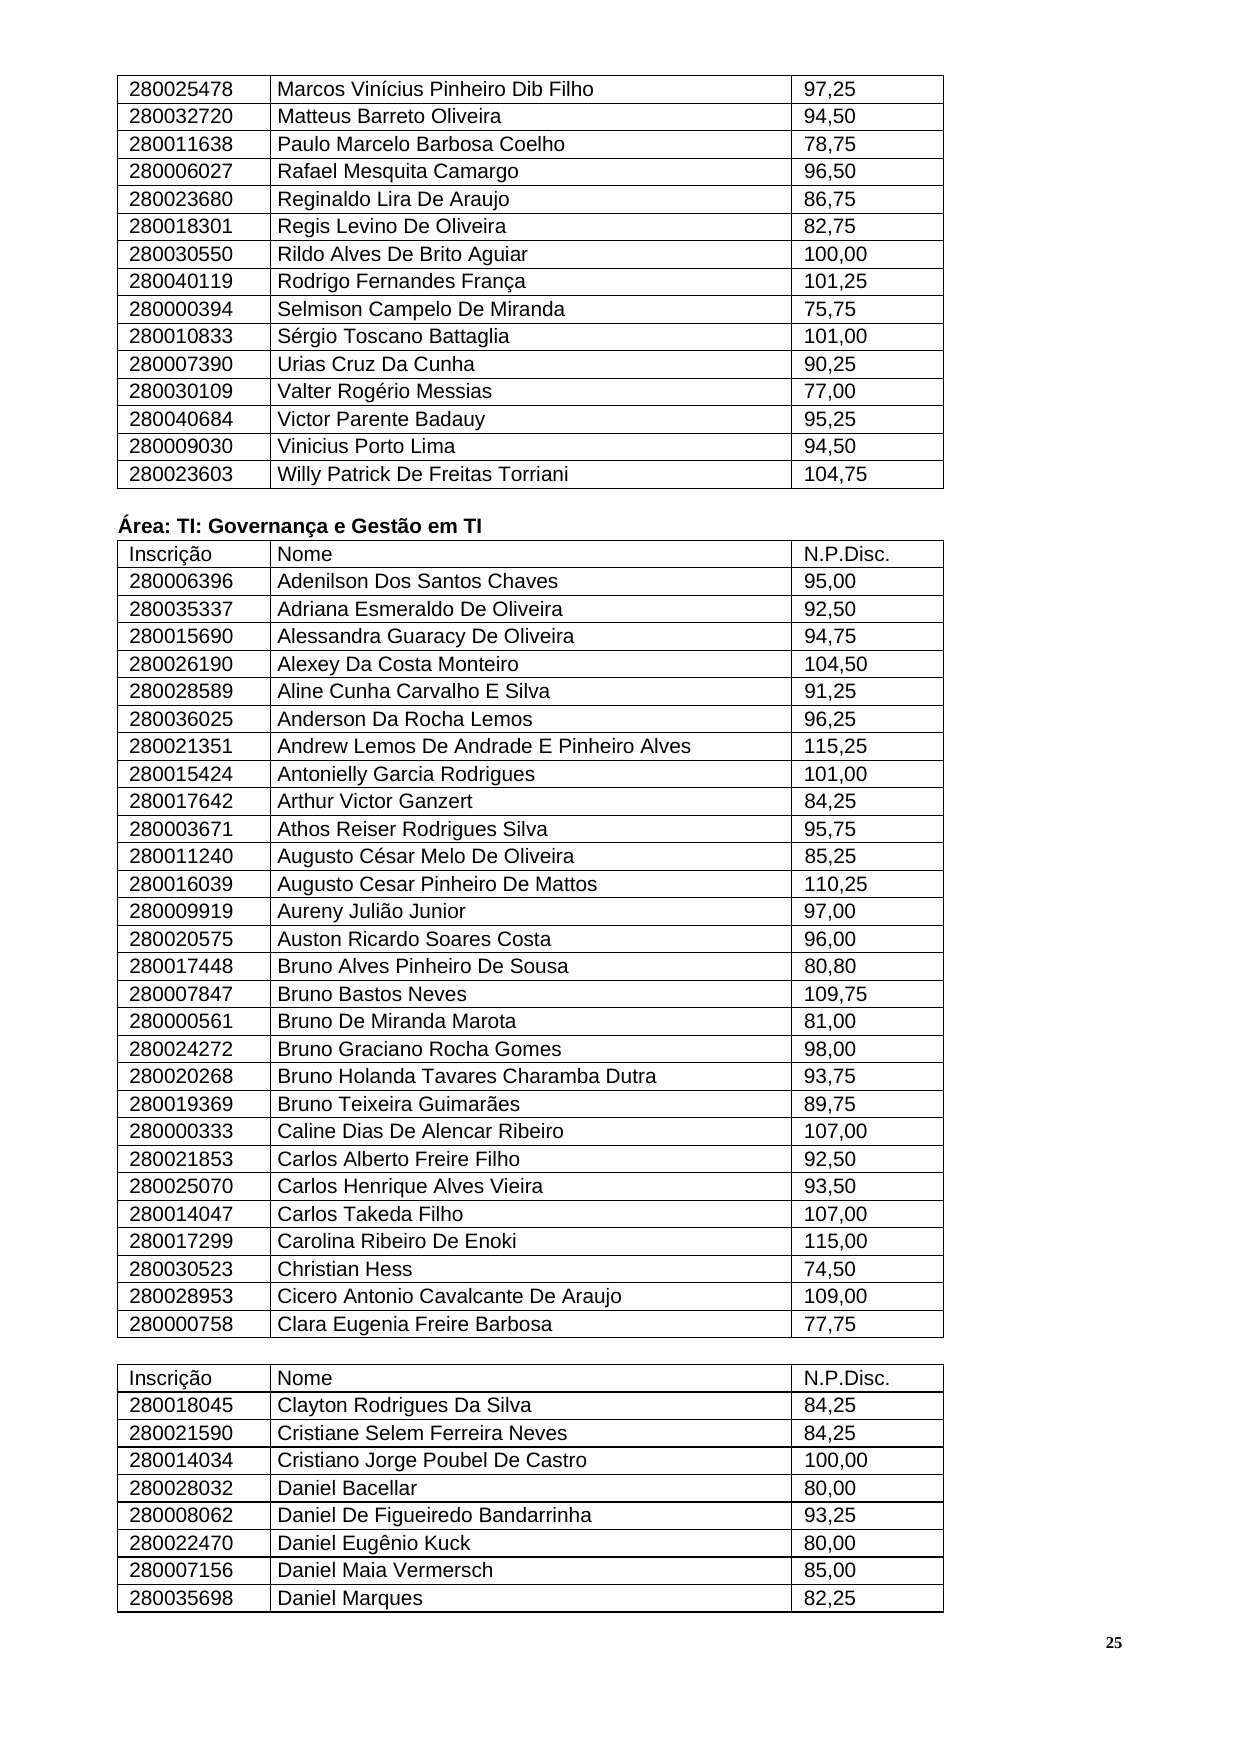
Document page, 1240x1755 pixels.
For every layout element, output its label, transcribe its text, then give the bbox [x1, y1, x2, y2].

table_cell Alexey Da Costa Monteiro [271, 651, 791, 677]
table_cell 94,50 [792, 434, 943, 460]
table_cell 280006396 [118, 568, 270, 595]
table_cell 280015424 [118, 761, 270, 787]
table_cell Arthur Victor Ganzert [271, 788, 791, 815]
table_cell Reginaldo Lira De Araujo [271, 186, 791, 212]
table_cell 101,00 [792, 761, 943, 787]
table_cell 280030550 [118, 241, 270, 267]
table_cell 95,25 [792, 406, 943, 432]
table_cell 280018045 [118, 1393, 270, 1419]
table_cell 115,25 [792, 733, 943, 760]
table_cell 280000561 [118, 1008, 270, 1035]
table_cell 96,25 [792, 706, 943, 732]
table_cell 78,75 [792, 131, 943, 157]
table_cell Andrew Lemos De Andrade E Pinheiro Alves [271, 733, 791, 760]
table_cell 280028032 [118, 1475, 270, 1501]
table_cell 280035698 [118, 1585, 270, 1611]
table_cell 280026190 [118, 651, 270, 677]
table_cell 280011638 [118, 131, 270, 157]
table_cell 95,00 [792, 568, 943, 595]
table_header N.P.Disc. [792, 1365, 943, 1391]
table_cell 280014047 [118, 1201, 270, 1227]
table_cell 90,25 [792, 351, 943, 377]
table_cell Bruno Teixeira Guimarães [271, 1091, 791, 1117]
table_header Inscrição [118, 541, 270, 567]
table_cell Carlos Alberto Freire Filho [271, 1146, 791, 1172]
table_cell Cicero Antonio Cavalcante De Araujo [271, 1283, 791, 1310]
table_cell Bruno Alves Pinheiro De Sousa [271, 953, 791, 980]
table_cell Bruno De Miranda Marota [271, 1008, 791, 1035]
table_cell Daniel De Figueiredo Bandarrinha [271, 1503, 791, 1529]
table_cell 280000333 [118, 1118, 270, 1145]
table_cell 280009919 [118, 898, 270, 925]
table_cell Victor Parente Badauy [271, 406, 791, 432]
table_cell 280011240 [118, 843, 270, 870]
table_cell 280021853 [118, 1146, 270, 1172]
table_cell 280009030 [118, 434, 270, 460]
table_cell 96,00 [792, 926, 943, 952]
table_cell Sérgio Toscano Battaglia [271, 324, 791, 350]
table_cell Cristiano Jorge Poubel De Castro [271, 1448, 791, 1474]
table_cell Carolina Ribeiro De Enoki [271, 1228, 791, 1255]
table_cell 280006027 [118, 159, 270, 185]
table_cell 82,25 [792, 1585, 943, 1611]
table_cell 81,00 [792, 1008, 943, 1035]
table_cell Regis Levino De Oliveira [271, 214, 791, 240]
table_cell 280007390 [118, 351, 270, 377]
table_cell Antonielly Garcia Rodrigues [271, 761, 791, 787]
subtitle Área: TI: Governança e Gestão em TI [118, 514, 1122, 538]
table_cell 101,25 [792, 269, 943, 295]
table_cell 80,00 [792, 1475, 943, 1501]
table_cell 80,00 [792, 1530, 943, 1556]
table_cell 280014034 [118, 1448, 270, 1474]
table_cell 109,00 [792, 1283, 943, 1310]
table_cell 100,00 [792, 1448, 943, 1474]
table_cell 280019369 [118, 1091, 270, 1117]
table_cell 85,25 [792, 843, 943, 870]
table_cell Aureny Julião Junior [271, 898, 791, 925]
table_cell 107,00 [792, 1118, 943, 1145]
table_cell 280032720 [118, 104, 270, 130]
table_cell 77,00 [792, 379, 943, 405]
table_header Nome [271, 541, 791, 567]
table_cell 280007847 [118, 981, 270, 1007]
table_cell 280021590 [118, 1420, 270, 1446]
table_cell 97,25 [792, 76, 943, 102]
table_header Inscrição [118, 1365, 270, 1391]
table_cell 86,75 [792, 186, 943, 212]
table_cell 74,50 [792, 1256, 943, 1282]
table_cell Urias Cruz Da Cunha [271, 351, 791, 377]
table_cell 280022470 [118, 1530, 270, 1556]
table_cell Clayton Rodrigues Da Silva [271, 1393, 791, 1419]
table_cell 280018301 [118, 214, 270, 240]
table_cell 107,00 [792, 1201, 943, 1227]
table_cell 280028589 [118, 678, 270, 705]
table_cell 101,00 [792, 324, 943, 350]
table_cell Christian Hess [271, 1256, 791, 1282]
table_cell 280023603 [118, 461, 270, 487]
table_cell 110,25 [792, 871, 943, 897]
table_cell 95,75 [792, 816, 943, 842]
table_cell Bruno Holanda Tavares Charamba Dutra [271, 1063, 791, 1090]
table_cell 75,75 [792, 296, 943, 322]
table_cell Rildo Alves De Brito Aguiar [271, 241, 791, 267]
table_cell Daniel Eugênio Kuck [271, 1530, 791, 1556]
table_cell Selmison Campelo De Miranda [271, 296, 791, 322]
table_cell 280017448 [118, 953, 270, 980]
table_cell Alessandra Guaracy De Oliveira [271, 623, 791, 650]
table_cell 109,75 [792, 981, 943, 1007]
table_cell 280024272 [118, 1036, 270, 1062]
table_cell 280030109 [118, 379, 270, 405]
table_cell 115,00 [792, 1228, 943, 1255]
table_cell Bruno Graciano Rocha Gomes [271, 1036, 791, 1062]
table_cell Carlos Henrique Alves Vieira [271, 1173, 791, 1200]
table_cell Rafael Mesquita Camargo [271, 159, 791, 185]
table_cell Rodrigo Fernandes França [271, 269, 791, 295]
table_cell 84,25 [792, 1420, 943, 1446]
table_cell 91,25 [792, 678, 943, 705]
table_cell 280028953 [118, 1283, 270, 1310]
table_cell Vinicius Porto Lima [271, 434, 791, 460]
table_cell Daniel Bacellar [271, 1475, 791, 1501]
table_cell Athos Reiser Rodrigues Silva [271, 816, 791, 842]
table_cell 280003671 [118, 816, 270, 842]
table_cell 280000758 [118, 1311, 270, 1337]
table_cell Clara Eugenia Freire Barbosa [271, 1311, 791, 1337]
table_cell Carlos Takeda Filho [271, 1201, 791, 1227]
table_cell Cristiane Selem Ferreira Neves [271, 1420, 791, 1446]
table_cell Willy Patrick De Freitas Torriani [271, 461, 791, 487]
table_cell Adriana Esmeraldo De Oliveira [271, 596, 791, 622]
table_cell 280040684 [118, 406, 270, 432]
table_cell Anderson Da Rocha Lemos [271, 706, 791, 732]
table_cell Augusto Cesar Pinheiro De Mattos [271, 871, 791, 897]
table_cell Bruno Bastos Neves [271, 981, 791, 1007]
table_cell 280023680 [118, 186, 270, 212]
table_cell 280035337 [118, 596, 270, 622]
table_cell 280000394 [118, 296, 270, 322]
table_cell 280036025 [118, 706, 270, 732]
table_cell 280017299 [118, 1228, 270, 1255]
table_cell 104,75 [792, 461, 943, 487]
table_cell 92,50 [792, 1146, 943, 1172]
table_cell 77,75 [792, 1311, 943, 1337]
table_cell 85,00 [792, 1558, 943, 1584]
table_cell 280040119 [118, 269, 270, 295]
table_cell 280010833 [118, 324, 270, 350]
table_cell 100,00 [792, 241, 943, 267]
table_cell 280025478 [118, 76, 270, 102]
table_header N.P.Disc. [792, 541, 943, 567]
table_cell 93,25 [792, 1503, 943, 1529]
table_header Nome [271, 1365, 791, 1391]
table_cell 93,75 [792, 1063, 943, 1090]
table_cell 84,25 [792, 1393, 943, 1419]
table_cell 80,80 [792, 953, 943, 980]
table_cell Daniel Maia Vermersch [271, 1558, 791, 1584]
table_cell 94,50 [792, 104, 943, 130]
table_cell Auston Ricardo Soares Costa [271, 926, 791, 952]
table_cell Matteus Barreto Oliveira [271, 104, 791, 130]
table_cell Augusto César Melo De Oliveira [271, 843, 791, 870]
table_cell Marcos Vinícius Pinheiro Dib Filho [271, 76, 791, 102]
table_cell 280007156 [118, 1558, 270, 1584]
table_cell 280015690 [118, 623, 270, 650]
table_cell 280008062 [118, 1503, 270, 1529]
table_cell 280020268 [118, 1063, 270, 1090]
table_cell 280021351 [118, 733, 270, 760]
table_cell 92,50 [792, 596, 943, 622]
table_cell 97,00 [792, 898, 943, 925]
table_cell 96,50 [792, 159, 943, 185]
table_cell 280020575 [118, 926, 270, 952]
table_cell Aline Cunha Carvalho E Silva [271, 678, 791, 705]
table_cell 82,75 [792, 214, 943, 240]
table_cell 94,75 [792, 623, 943, 650]
table_cell 98,00 [792, 1036, 943, 1062]
table_cell 280025070 [118, 1173, 270, 1200]
table_cell 89,75 [792, 1091, 943, 1117]
table_cell 93,50 [792, 1173, 943, 1200]
table_cell 104,50 [792, 651, 943, 677]
table_cell Valter Rogério Messias [271, 379, 791, 405]
table_cell 280017642 [118, 788, 270, 815]
table_cell Adenilson Dos Santos Chaves [271, 568, 791, 595]
table_cell Daniel Marques [271, 1585, 791, 1611]
table_cell 280016039 [118, 871, 270, 897]
table_cell Caline Dias De Alencar Ribeiro [271, 1118, 791, 1145]
table_cell Paulo Marcelo Barbosa Coelho [271, 131, 791, 157]
table_cell 280030523 [118, 1256, 270, 1282]
table_cell 84,25 [792, 788, 943, 815]
